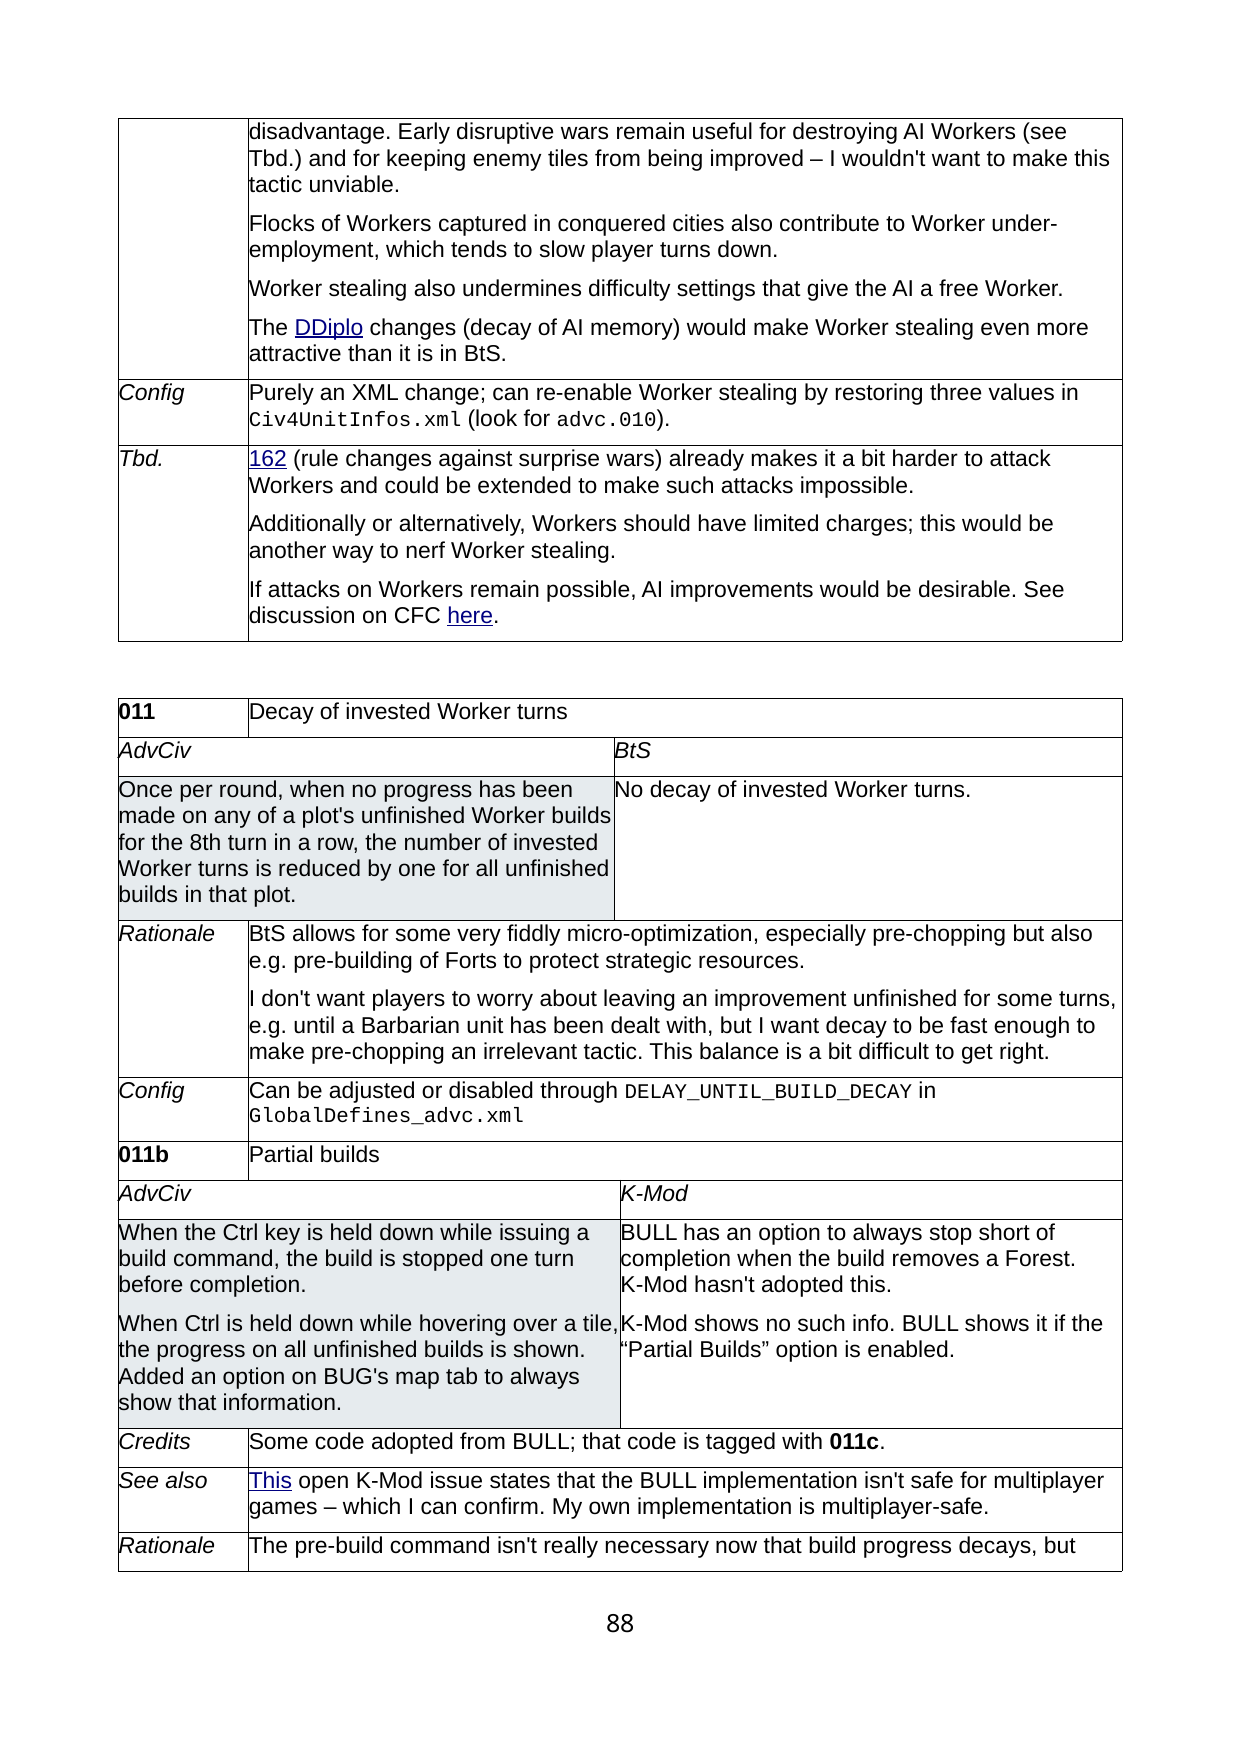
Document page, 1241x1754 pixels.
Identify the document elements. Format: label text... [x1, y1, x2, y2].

table_cell No decay of invested Worker turns. [615, 777, 1122, 920]
table_cell BtS allows for some very fiddly micro-optimization, especially pre-chopping but also e.g. pre-building of Forts to protect strategic resources. I don't want players to worry about leaving an improvement unfinished for some turns, e.g. until a Barbarian unit has been dealt with, but I want decay to be fast enough to make pre-chopping an irrelevant tactic. This balance is a bit difficult to get right. [249, 921, 1122, 1077]
table_cell AdvCiv [119, 738, 614, 776]
table_cell 011b [119, 1142, 248, 1179]
table_cell BULL has an option to always stop short of completion when the build removes a Forest. K‑Mod hasn't adopted this. K-Mod shows no such info. BULL shows it if the “Partial Builds” option is enabled. [621, 1220, 1122, 1428]
table_cell This open K-Mod issue states that the BULL implementation isn't safe for multiplayer games – which I can confirm. My own implementation is multiplayer-safe. [249, 1468, 1122, 1532]
table_cell Partial builds [249, 1142, 1122, 1179]
table_cell Once per round, when no progress has been made on any of a plot's unfinished Worker builds for the 8th turn in a row, the number of invested Worker turns is reduced by one for all unfinished builds in that plot. [119, 777, 614, 920]
table_cell Can be adjusted or disabled through DELAY_UNTIL_BUILD_DECAY in GlobalDefines_advc.xml [249, 1078, 1122, 1141]
table_cell The pre-build command isn't really necessary now that build progress decays, but [249, 1533, 1122, 1571]
table_cell AdvCiv [119, 1181, 620, 1218]
table_header Decay of invested Worker turns [249, 699, 1122, 737]
table_cell When the Ctrl key is held down while issuing a build command, the build is stopped one turn before completion. When Ctrl is held down while hovering over a tile, the progress on all unfinished builds is shown. Added an option on BUG's map tab to always show that information. [119, 1220, 620, 1428]
table_cell Rationale [119, 1533, 248, 1571]
table_cell Credits [119, 1429, 248, 1467]
table_cell Purely an XML change; can re-enable Worker stealing by restoring three values in Civ4UnitInfos.xml (look for advc.010). [249, 380, 1122, 445]
table_cell [119, 119, 248, 379]
table_cell disadvantage. Early disruptive wars remain useful for destroying AI Workers (see Tbd.) and for keeping enemy tiles from being improved – I wouldn't want to make this tactic unviable. Flocks of Workers captured in conquered cities also contribute to Worker under-employment, which tends to slow player turns down. Worker stealing also undermines difficulty settings that give the AI a free Worker. The DDiplo changes (decay of AI memory) would make Worker stealing even more attractive than it is in BtS. [249, 119, 1122, 379]
table_header 011 [119, 699, 248, 737]
table_cell Config [119, 380, 248, 445]
table_cell Tbd. [119, 446, 248, 641]
table_cell BtS [615, 738, 1122, 776]
table_cell Some code adopted from BULL; that code is tagged with 011c. [249, 1429, 1122, 1467]
table_cell See also [119, 1468, 248, 1532]
table_cell K-Mod [621, 1181, 1122, 1218]
table_cell Rationale [119, 921, 248, 1077]
table_cell 162 (rule changes against surprise wars) already makes it a bit harder to attack Workers and could be extended to make such attacks impossible. Additionally or alternatively, Workers should have limited charges; this would be another way to nerf Worker stealing. If attacks on Workers remain possible, AI improvements would be desirable. See discussion on CFC here. [249, 446, 1122, 641]
table_cell Config [119, 1078, 248, 1141]
